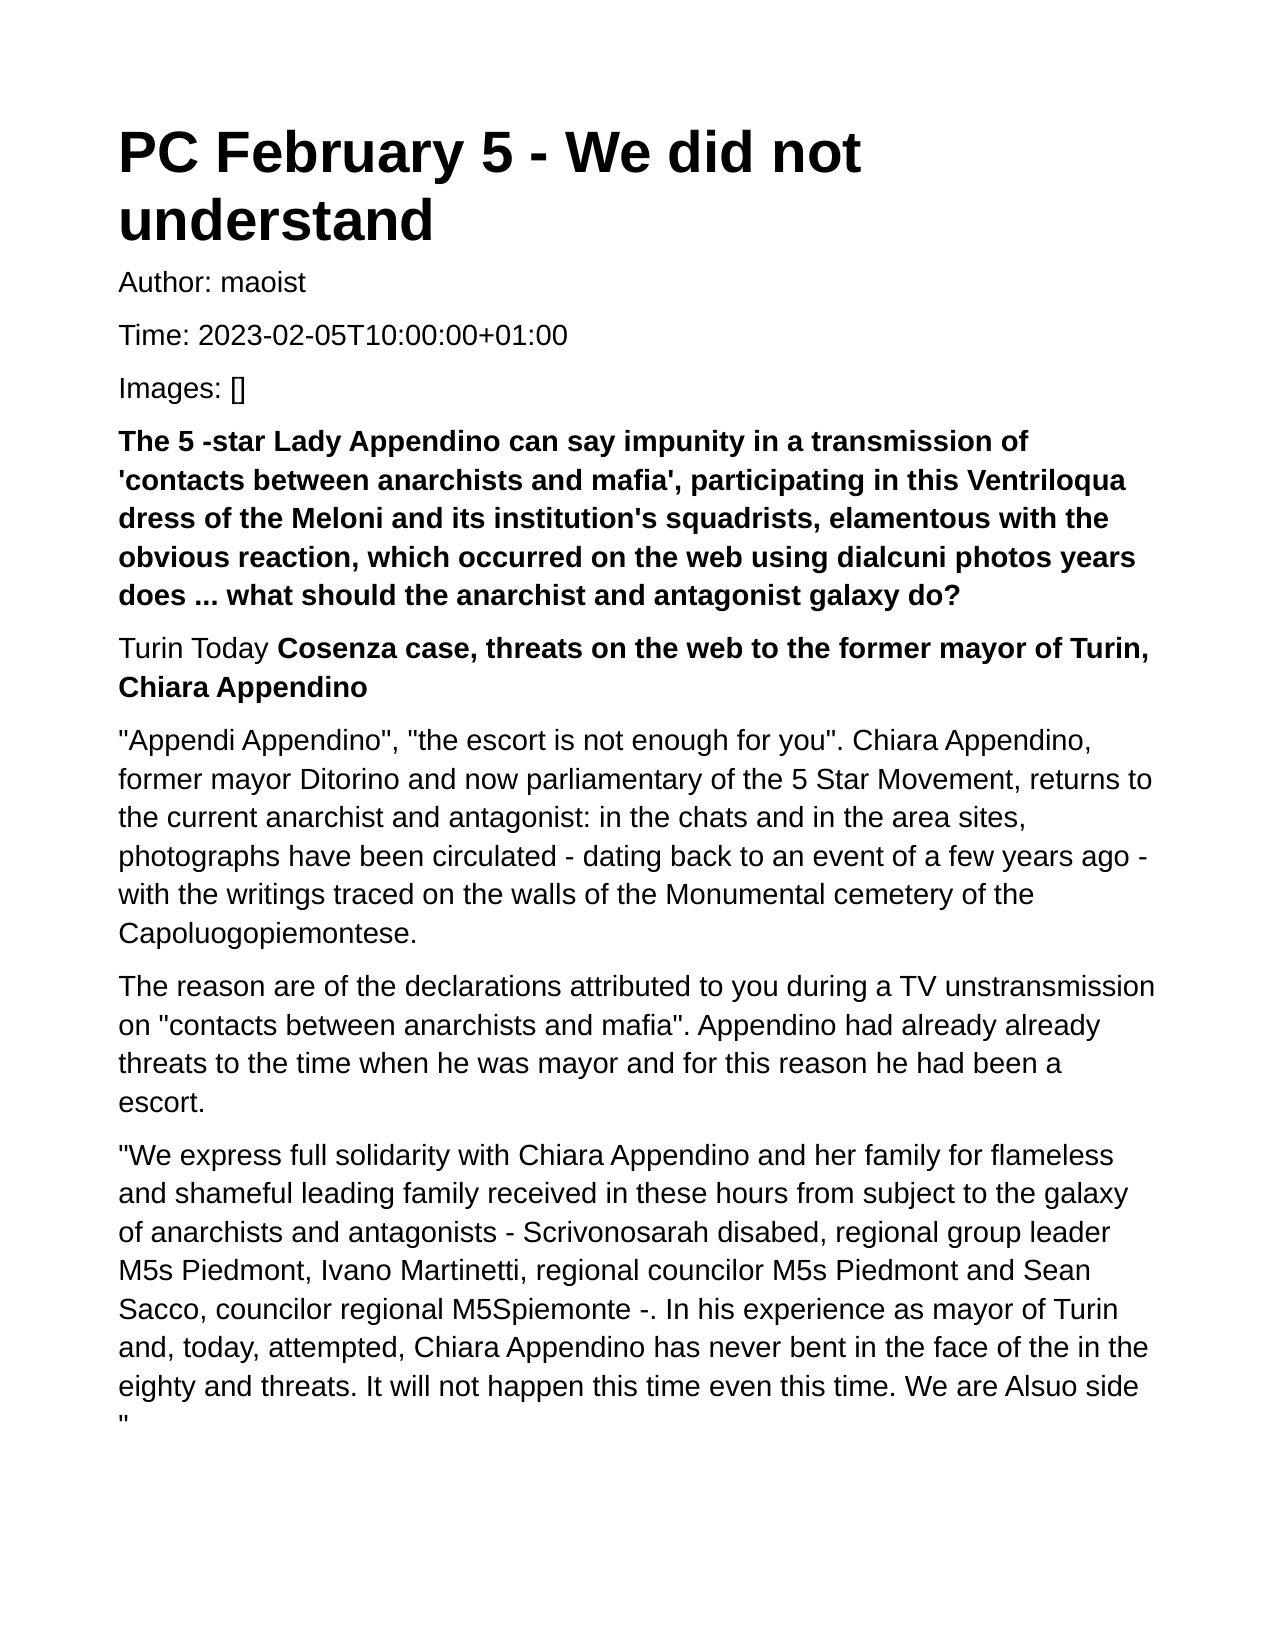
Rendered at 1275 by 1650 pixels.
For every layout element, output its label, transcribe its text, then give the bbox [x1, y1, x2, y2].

text The 5 -star Lady Appendino can say impunity in a transmission of 'contacts between anarchists and mafia', participating in this Ventriloqua dress of the Meloni and its institution's squadrists, elamentous with the obvious reaction, which occurred on the web using dialcuni photos years does ... what should the anarchist and antagonist galaxy do? [118, 424, 1157, 612]
text The reason are of the declarations attributed to you during a TV unstransmission on "contacts between anarchists and mafia". Appendino had already already threats to the time when he was mayor and for this reason he had been a escort. [118, 969, 1157, 1118]
subtitle PC February 5 - We did not understand [118, 118, 1157, 252]
text Turin Today Cosenza case, threats on the web to the former mayor of Turin, Chiara Appendino [118, 631, 1157, 703]
text "We express full solidarity with Chiara Appendino and her family for flameless and shameful leading family received in these hours from subject to the galaxy of anarchists and antagonists - Scrivonosarah disabed, regional group leader M5s Piedmont, Ivano Martinetti, regional councilor M5s Piedmont and Sean Sacco, councilor regional M5Spiemonte -. In his experience as mayor of Turin and, today, attempted, Chiara Appendino has never bent in the face of the in the eighty and threats. It will not happen this time even this time. We are Alsuo side " [118, 1138, 1157, 1441]
text "Appendi Appendino", "the escort is not enough for you". Chiara Appendino, former mayor Ditorino and now parliamentary of the 5 Star Movement, returns to the current anarchist and antagonist: in the chats and in the area sites, photographs have been circulated - dating back to an event of a few years ago - with the writings traced on the walls of the Monumental cemetery of the Capoluogopiemontese. [118, 723, 1157, 949]
text Images: [] [118, 371, 1157, 404]
text Time: 2023-02-05T10:00:00+01:00 [118, 318, 1157, 351]
text Author: maoist [118, 265, 1157, 298]
